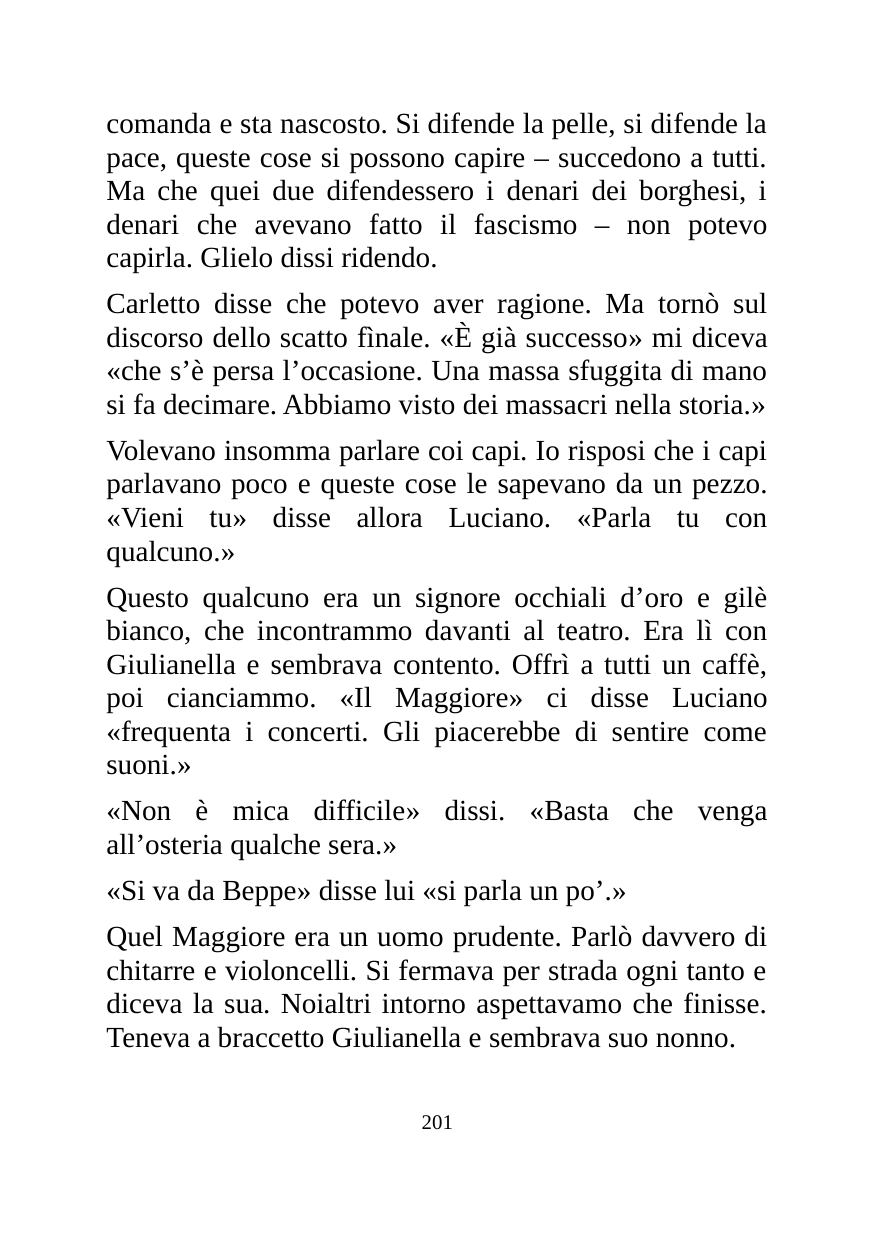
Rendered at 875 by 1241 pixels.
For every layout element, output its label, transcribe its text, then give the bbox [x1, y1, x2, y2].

text Quel Maggiore era un uomo prudente. Parlò davvero di chitarre e violoncelli. Si fermava per strada ogni tanto e diceva la sua. Noialtri intorno aspettavamo che finisse. Teneva a braccetto Giulianella e sembrava suo nonno. [106, 919, 768, 1053]
text Questo qualcuno era un signore occhiali d’oro e gilè bianco, che incontrammo davanti al teatro. Era lì con Giulianella e sembrava contento. Offrì a tutti un caffè, poi cianciammo. «Il Maggiore» ci disse Luciano «frequenta i concerti. Gli piacerebbe di sentire come suoni.» [106, 580, 768, 781]
text «Si va da Beppe» disse lui «si parla un po’.» [106, 873, 768, 907]
text comanda e sta nascosto. Si difende la pelle, si difende la pace, queste cose si possono capire – succedono a tutti. Ma che quei due difendessero i denari dei borghesi, i denari che avevano fatto il fascismo – non potevo capirla. Glielo dissi ridendo. [106, 106, 768, 274]
text Volevano insomma parlare coi capi. Io risposi che i capi parlavano poco e queste cose le sapevano da un pezzo. «Vieni tu» disse allora Luciano. «Parla tu con qualcuno.» [106, 433, 768, 567]
text «Non è mica difficile» dissi. «Basta che venga all’osteria qualche sera.» [106, 793, 768, 861]
text Carletto disse che potevo aver ragione. Ma tornò sul discorso dello scatto fìnale. «È già successo» mi diceva «che s’è persa l’occasione. Una massa sfuggita di mano si fa decimare. Abbiamo visto dei massacri nella storia.» [106, 286, 768, 421]
